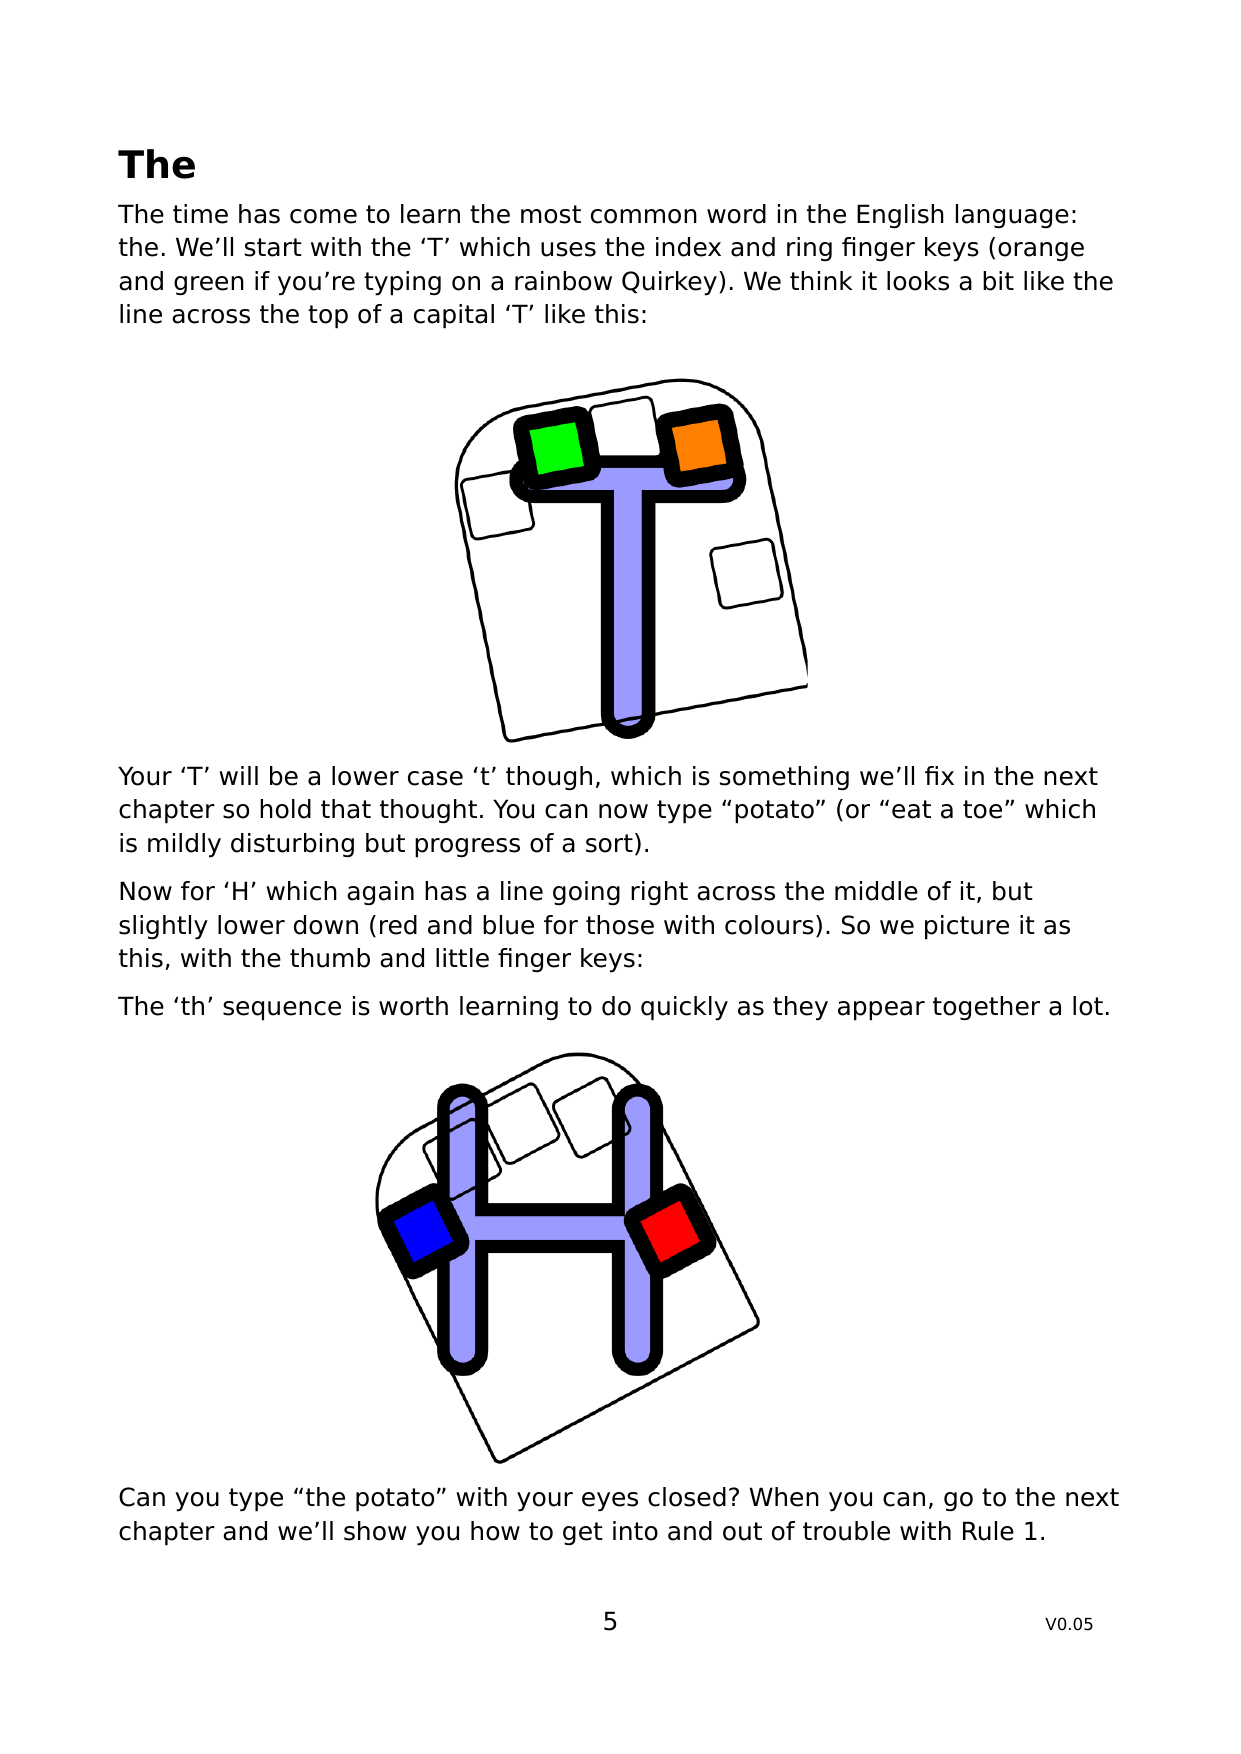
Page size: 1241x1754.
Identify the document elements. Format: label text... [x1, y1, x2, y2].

text Now for ‘H’ which again has a line going right across the middle of it, but slightly lower down (red and blue for those with colours). So we picture it as this, with the thumb and little finger keys: [118, 877, 1122, 973]
picture [360, 1027, 791, 1484]
text The time has come to learn the most common word in the English language: the. We’ll start with the ‘T’ which uses the index and ring finger keys (orange and green if you’re typing on a rainbow Quirkey). We think it looks a bit like the line across the top of a capital ‘T’ like this: [118, 200, 1122, 329]
text The ‘th’ sequence is worth learning to do quickly as they appear together a lot. Can you type “the potato” with your eyes closed? When you can, go to the next chapter and we’ll show you how to get into and out of trouble with Rule 1. [118, 992, 1122, 1546]
text Your ‘T’ will be a lower case ‘t’ though, which is something we’ll fix in the next chapter so hold that thought. You can now type “potato” (or “eat a toe” which is mildly disturbing but progress of a sort). [118, 758, 1122, 858]
picture [432, 348, 808, 758]
subtitle The [118, 143, 1122, 187]
